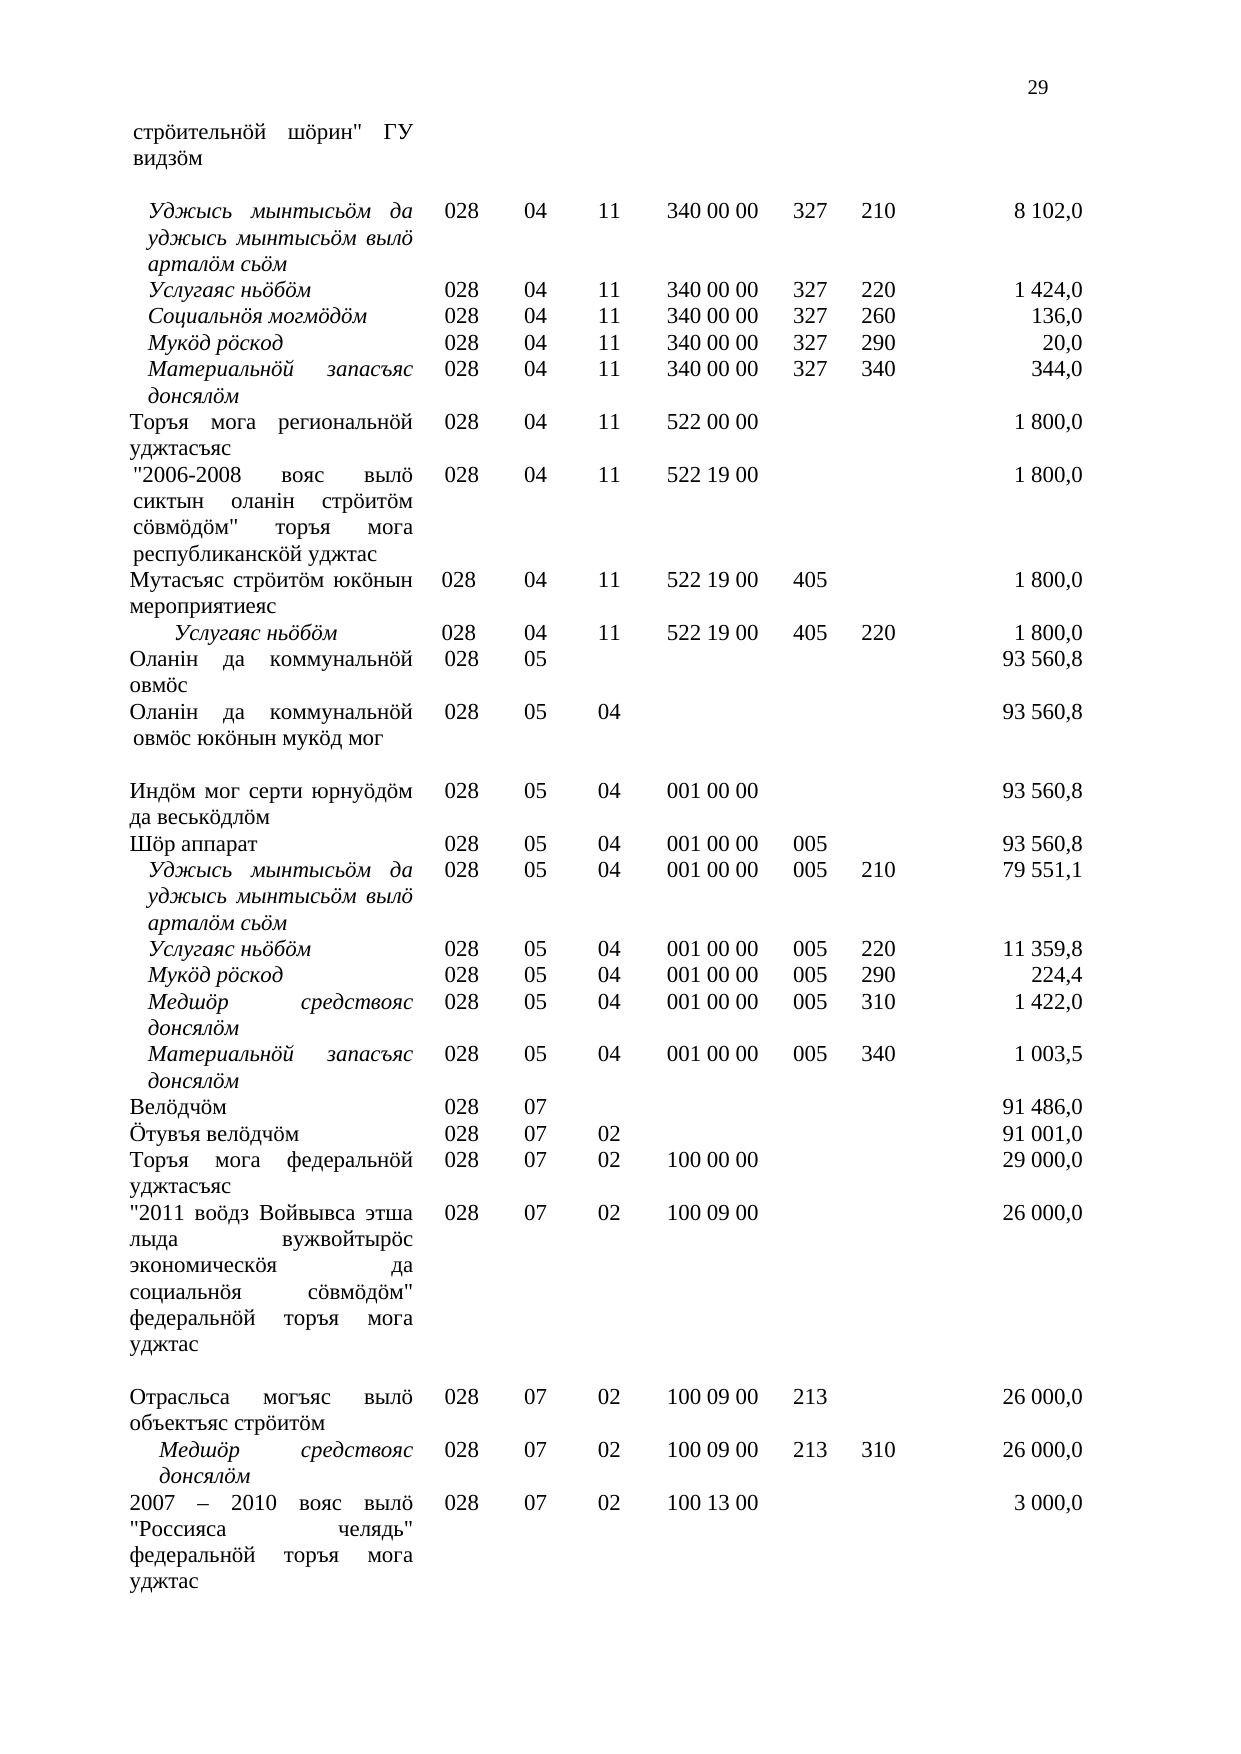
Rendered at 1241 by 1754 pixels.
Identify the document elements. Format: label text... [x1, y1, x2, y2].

table_cell [646, 645, 779, 698]
table_cell 522 00 00 [646, 408, 779, 461]
table_cell [1094, 303, 1150, 329]
table_cell 93 560,8 [915, 777, 1094, 830]
table_cell 210 [841, 856, 915, 935]
table_cell [572, 118, 646, 197]
table_cell 001 00 00 [646, 856, 779, 935]
table_cell 1 800,0 [915, 619, 1094, 645]
table_cell 005 [779, 1041, 841, 1093]
table_cell 213 [779, 1383, 841, 1436]
table_cell 1 800,0 [915, 461, 1094, 566]
table_cell 290 [841, 329, 915, 355]
table_cell 05 [498, 961, 572, 988]
table_cell 04 [572, 777, 646, 830]
table_cell 11 [572, 197, 646, 276]
table_cell [779, 777, 841, 830]
table_cell 001 00 00 [646, 830, 779, 856]
table_cell 224,4 [915, 961, 1094, 988]
table_cell 04 [498, 566, 572, 619]
table_cell 028 [425, 1146, 498, 1199]
table_cell 001 00 00 [646, 961, 779, 988]
table_cell 1 800,0 [915, 408, 1094, 461]
table_cell 327 [779, 355, 841, 408]
table_cell 522 19 00 [646, 461, 779, 566]
table_cell 91 001,0 [915, 1120, 1094, 1146]
table_cell 1 003,5 [915, 1041, 1094, 1093]
table_cell 05 [498, 988, 572, 1041]
table_cell 028 [425, 355, 498, 408]
table_cell 344,0 [915, 355, 1094, 408]
table_cell 11 [572, 276, 646, 303]
table_cell Мукöд рöскод [118, 329, 424, 355]
table_cell [1094, 777, 1150, 830]
table_cell Торъя мога региональнöй уджтасъяс [118, 408, 424, 461]
table_cell [1094, 1383, 1150, 1436]
table_cell 136,0 [915, 303, 1094, 329]
table_cell 100 09 00 [646, 1199, 779, 1383]
table_cell Отрасльса могъяс вылö объектъяс стрöитöм [118, 1383, 424, 1436]
table_cell 220 [841, 935, 915, 961]
table_cell 11 [572, 329, 646, 355]
table_cell Оланiн да коммунальнöй овмöс юкöнын мукöд мог [118, 698, 424, 777]
table_cell 05 [498, 777, 572, 830]
table_cell 005 [779, 961, 841, 988]
table_cell 1 800,0 [915, 566, 1094, 619]
table_cell 290 [841, 961, 915, 988]
table_cell [841, 698, 915, 777]
table_cell [1094, 276, 1150, 303]
table_cell 02 [572, 1436, 646, 1488]
table_cell [1094, 1146, 1150, 1199]
table_cell 001 00 00 [646, 935, 779, 961]
table_cell [1094, 1093, 1150, 1119]
table_cell [1094, 935, 1150, 961]
table_cell 05 [498, 645, 572, 698]
table_cell 340 [841, 1041, 915, 1093]
table_cell 29 000,0 [915, 1146, 1094, 1199]
table_cell 028 [425, 1199, 498, 1383]
table_cell 07 [498, 1093, 572, 1119]
table_cell 100 09 00 [646, 1436, 779, 1488]
table_cell 11 [572, 619, 646, 645]
table_cell 3 000,0 [915, 1489, 1094, 1594]
table_cell 001 00 00 [646, 988, 779, 1041]
table_cell 340 00 00 [646, 355, 779, 408]
table_cell 02 [572, 1146, 646, 1199]
table_cell 005 [779, 856, 841, 935]
table_cell 04 [498, 276, 572, 303]
table_cell 210 [841, 197, 915, 276]
table_cell [779, 118, 841, 197]
table_cell [841, 461, 915, 566]
table_cell [1094, 698, 1150, 777]
table_cell 93 560,8 [915, 698, 1094, 777]
table_cell 04 [572, 988, 646, 1041]
table_cell 07 [498, 1383, 572, 1436]
table_cell [1094, 461, 1150, 566]
table_cell 405 [779, 566, 841, 619]
table_cell 213 [779, 1436, 841, 1488]
table_cell 028 [425, 698, 498, 777]
table_cell 1 424,0 [915, 276, 1094, 303]
table_cell Мукöд рöскод [118, 961, 424, 988]
table_cell [1094, 830, 1150, 856]
table_cell 340 [841, 355, 915, 408]
table_cell 005 [779, 935, 841, 961]
table_cell 07 [498, 1436, 572, 1488]
table_cell 11 [572, 303, 646, 329]
table_cell [915, 118, 1094, 197]
table_cell 522 19 00 [646, 566, 779, 619]
table_cell [779, 1146, 841, 1199]
table_cell Уджысь мынтысьöм да уджысь мынтысьöм вылö арталöм сьöм [118, 197, 424, 276]
table_cell 001 00 00 [646, 777, 779, 830]
table_cell 04 [498, 355, 572, 408]
table_cell 26 000,0 [915, 1383, 1094, 1436]
table_cell 028 [425, 1489, 498, 1594]
table_cell 005 [779, 830, 841, 856]
table_cell [1094, 988, 1150, 1041]
table_cell [425, 118, 498, 197]
table_cell 028 [425, 303, 498, 329]
table_cell 405 [779, 619, 841, 645]
table_cell [1094, 1436, 1150, 1488]
table_cell [841, 566, 915, 619]
table_cell [779, 1093, 841, 1119]
table_cell [779, 645, 841, 698]
table_cell 028 [425, 1120, 498, 1146]
table_cell Торъя мога федеральнöй уджтасъяс [118, 1146, 424, 1199]
table_cell 04 [498, 619, 572, 645]
table_cell 11 [572, 566, 646, 619]
table_cell 327 [779, 276, 841, 303]
table_cell [779, 698, 841, 777]
table_cell 07 [498, 1146, 572, 1199]
table_cell [1094, 408, 1150, 461]
table_cell 02 [572, 1383, 646, 1436]
table_cell [779, 461, 841, 566]
table_cell [841, 1199, 915, 1383]
table_cell [841, 118, 915, 197]
table_cell [841, 1383, 915, 1436]
table_cell 05 [498, 830, 572, 856]
table_cell 20,0 [915, 329, 1094, 355]
table_cell 310 [841, 988, 915, 1041]
table_cell 327 [779, 329, 841, 355]
table_cell 04 [572, 856, 646, 935]
table_cell 07 [498, 1489, 572, 1594]
table_cell 100 00 00 [646, 1146, 779, 1199]
table_cell [1094, 197, 1150, 276]
table_cell 100 13 00 [646, 1489, 779, 1594]
table_cell [1094, 856, 1150, 935]
table_cell 93 560,8 [915, 830, 1094, 856]
table_cell Öтувъя велöдчöм [118, 1120, 424, 1146]
table_cell 05 [498, 935, 572, 961]
table_cell [841, 830, 915, 856]
table_cell 310 [841, 1436, 915, 1488]
table_cell Медшöр средствояс донсялöм [118, 988, 424, 1041]
table_cell [572, 645, 646, 698]
table_cell Материальнöй запасъяс донсялöм [118, 355, 424, 408]
table_cell 11 [572, 355, 646, 408]
table_cell 028 [425, 276, 498, 303]
table_cell 26 000,0 [915, 1436, 1094, 1488]
table_cell [779, 408, 841, 461]
table_cell 028 [425, 1436, 498, 1488]
table_cell Оланiн да коммунальнöй овмöс [118, 645, 424, 698]
table_cell [646, 118, 779, 197]
table_cell 11 359,8 [915, 935, 1094, 961]
table_cell 100 09 00 [646, 1383, 779, 1436]
table_cell 327 [779, 303, 841, 329]
table_cell [1094, 961, 1150, 988]
table_cell [1094, 329, 1150, 355]
table_cell "2011 воöдз Войвывса этша лыда вужвойтырöс экономическöя да социальнöя сöвмöдöм" федеральнöй торъя мога уджтас [118, 1199, 424, 1383]
table_cell [1094, 1199, 1150, 1383]
table_cell 220 [841, 619, 915, 645]
table_cell 028 [425, 1041, 498, 1093]
table_cell [1094, 355, 1150, 408]
table_cell 340 00 00 [646, 197, 779, 276]
table_cell 07 [498, 1120, 572, 1146]
table_cell Материальнöй запасъяс донсялöм [118, 1041, 424, 1093]
table_cell [1094, 1041, 1150, 1093]
table_cell 04 [572, 1041, 646, 1093]
table_cell 340 00 00 [646, 303, 779, 329]
table_cell [1094, 619, 1150, 645]
table_cell 04 [498, 461, 572, 566]
table_cell 04 [498, 408, 572, 461]
table_cell 04 [572, 935, 646, 961]
table_cell 04 [498, 303, 572, 329]
table_cell 8 102,0 [915, 197, 1094, 276]
table_cell 220 [841, 276, 915, 303]
table_cell 028 [425, 1383, 498, 1436]
table_cell 05 [498, 856, 572, 935]
table_cell Услугаяс ньöбöм [118, 276, 424, 303]
table_cell 04 [498, 197, 572, 276]
table_cell 028 [425, 777, 498, 830]
table_cell [1094, 1120, 1150, 1146]
table_cell 04 [572, 961, 646, 988]
table_cell Индöм мог серти юрнуöдöм да веськöдлöм [118, 777, 424, 830]
table_cell 05 [498, 698, 572, 777]
table_cell [841, 777, 915, 830]
table_cell 02 [572, 1489, 646, 1594]
table_cell [779, 1120, 841, 1146]
table_cell 93 560,8 [915, 645, 1094, 698]
table_cell 001 00 00 [646, 1041, 779, 1093]
table_cell 028 [425, 988, 498, 1041]
table_cell 91 486,0 [915, 1093, 1094, 1119]
table_cell 028 [425, 961, 498, 988]
table_cell 028 [425, 935, 498, 961]
table_cell 028 [425, 1093, 498, 1119]
table_cell [572, 1093, 646, 1119]
table_cell 02 [572, 1199, 646, 1383]
table_cell 005 [779, 988, 841, 1041]
table_cell Социальнöя могмöдöм [118, 303, 424, 329]
table_cell [841, 1093, 915, 1119]
table_cell 340 00 00 [646, 276, 779, 303]
table_cell Уджысь мынтысьöм да уджысь мынтысьöм вылö арталöм сьöм [118, 856, 424, 935]
table_cell 522 19 00 [646, 619, 779, 645]
table_cell 26 000,0 [915, 1199, 1094, 1383]
table_cell 2007 – 2010 вояс вылö "Россияса челядь" федеральнöй торъя мога уджтас [118, 1489, 424, 1594]
table_cell [841, 1489, 915, 1594]
table_cell 327 [779, 197, 841, 276]
table_cell 02 [572, 1120, 646, 1146]
table_cell Мутасъяс стрöитöм юкöнын мероприятиеяс [118, 566, 424, 619]
table_cell 340 00 00 [646, 329, 779, 355]
table_cell Медшöр средствояс донсялöм [118, 1436, 424, 1488]
table_cell Шöр аппарат [118, 830, 424, 856]
table_cell 028 [425, 856, 498, 935]
table_cell [779, 1199, 841, 1383]
table_cell [841, 408, 915, 461]
table_cell 11 [572, 408, 646, 461]
table_cell Велöдчöм [118, 1093, 424, 1119]
table_cell 07 [498, 1199, 572, 1383]
table_cell 028 [425, 619, 498, 645]
table_cell [1094, 118, 1150, 197]
table_cell "2006-2008 вояс вылö сиктын оланiн стрöитöм сöвмöдöм" торъя мога республиканскöй уджтас [118, 461, 424, 566]
table_cell 04 [572, 830, 646, 856]
table_cell 028 [425, 830, 498, 856]
table_cell 028 [425, 329, 498, 355]
table_cell [779, 1489, 841, 1594]
table_cell [1094, 1489, 1150, 1594]
table_cell [841, 1146, 915, 1199]
table_cell [841, 645, 915, 698]
table_cell 028 [425, 566, 498, 619]
table_cell [646, 1093, 779, 1119]
table_cell Услугаяс ньöбöм [118, 935, 424, 961]
table_cell 79 551,1 [915, 856, 1094, 935]
table_cell 028 [425, 645, 498, 698]
table_cell [646, 698, 779, 777]
table_cell 028 [425, 197, 498, 276]
table_cell [498, 118, 572, 197]
table_cell 05 [498, 1041, 572, 1093]
table_cell 11 [572, 461, 646, 566]
table_cell 028 [425, 461, 498, 566]
table_cell [1094, 645, 1150, 698]
table_cell стрöительнöй шöрин" ГУ видзöм [118, 118, 424, 197]
table_cell Услугаяс ньöбöм [118, 619, 424, 645]
table_cell 04 [572, 698, 646, 777]
table_cell 260 [841, 303, 915, 329]
table_cell [646, 1120, 779, 1146]
table_cell [841, 1120, 915, 1146]
table_cell 028 [425, 408, 498, 461]
table_cell 1 422,0 [915, 988, 1094, 1041]
table_cell [1094, 566, 1150, 619]
table_cell 04 [498, 329, 572, 355]
